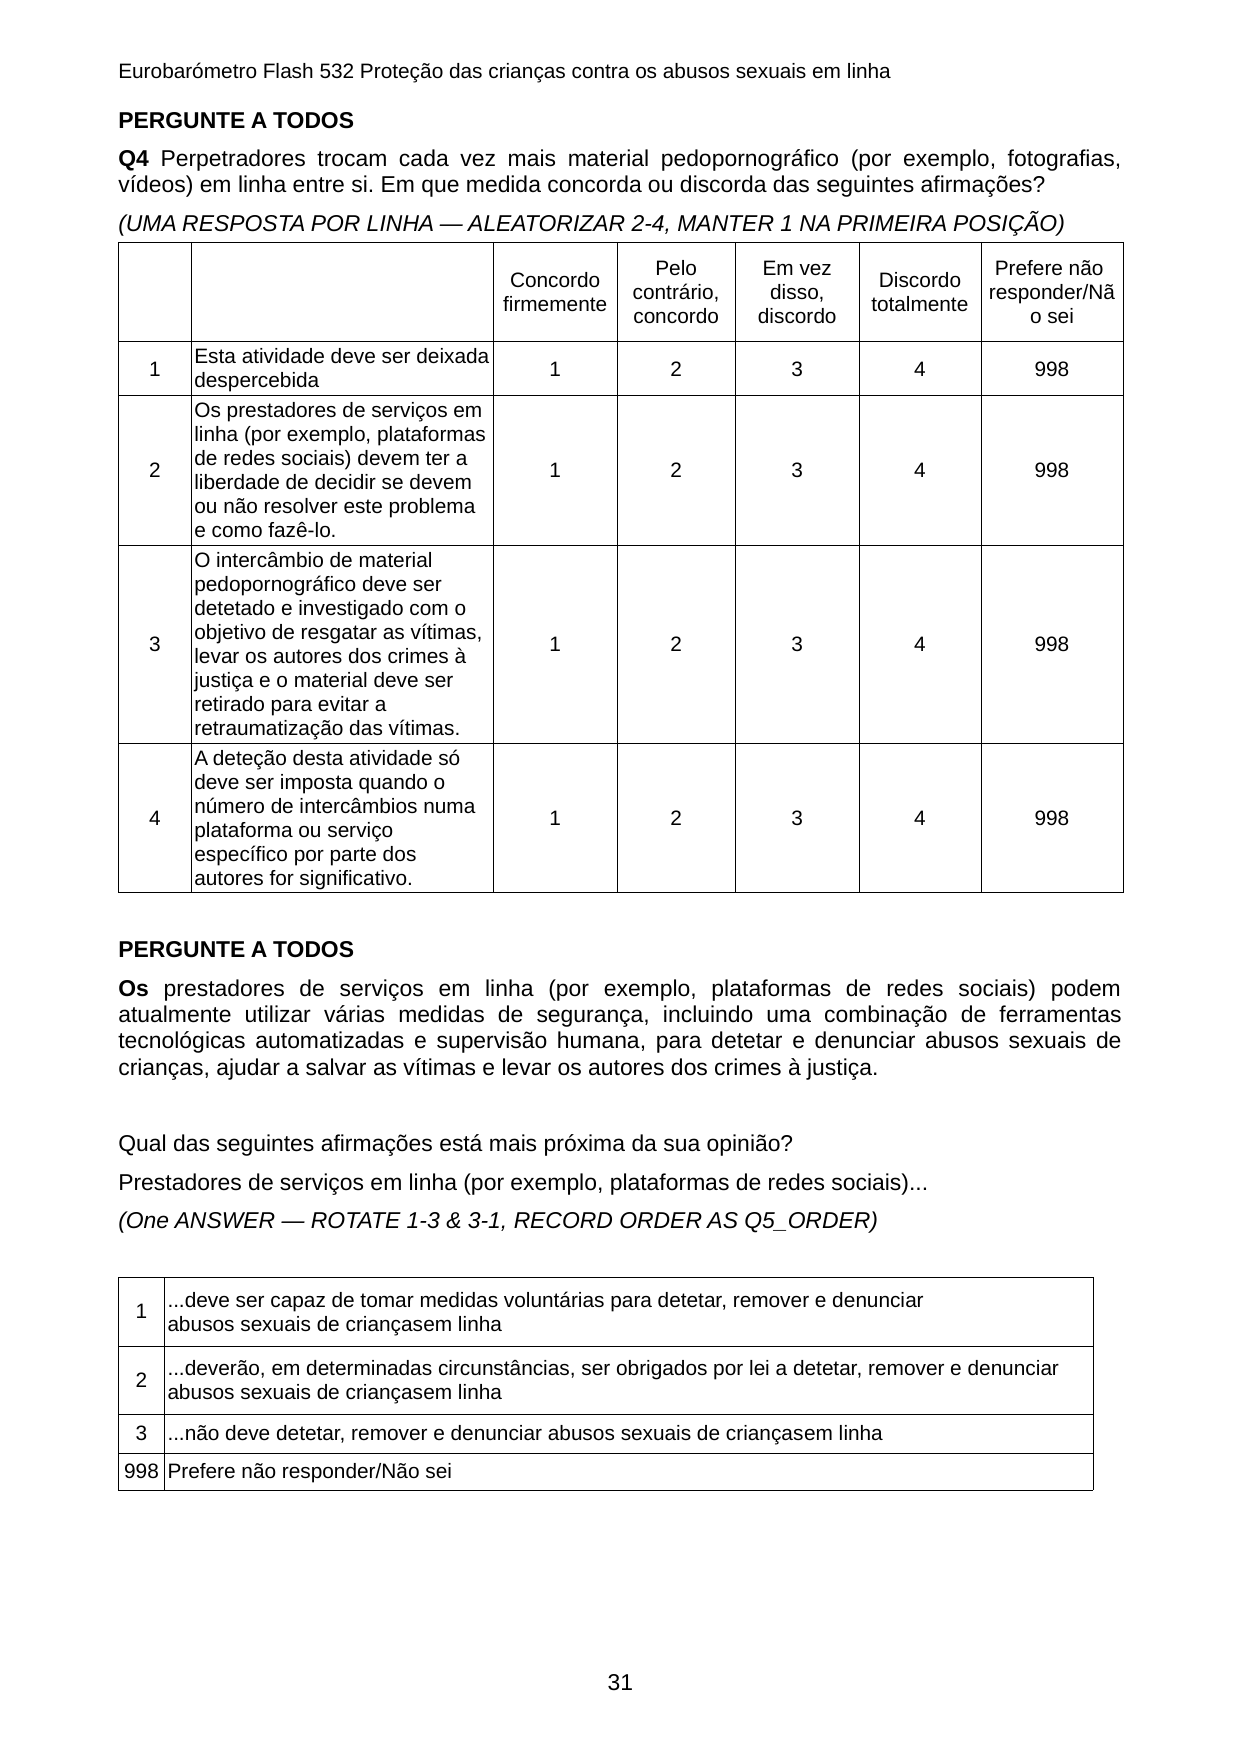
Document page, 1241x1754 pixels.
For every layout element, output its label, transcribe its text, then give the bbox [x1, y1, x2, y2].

table_cell 1 [494, 546, 617, 742]
table_cell A deteção desta atividade só deve ser imposta quando o número de intercâmbios numa plataforma ou serviço específico por parte dos autores for significativo. [192, 744, 493, 892]
table_cell 3 [736, 342, 859, 395]
text Prestadores de serviços em linha (por exemplo, plataformas de redes sociais)... [118, 1168, 1122, 1195]
text Q4 Perpetradores trocam cada vez mais material pedopornográfico (por exemplo, fotografias, vídeos) em linha entre si. Em que medida concorda ou discorda das seguintes afirmações? [118, 145, 1122, 198]
table_cell 4 [860, 744, 981, 892]
table_header Prefere não responder/Não sei [982, 243, 1123, 341]
table_header Concordo firmemente [494, 243, 617, 341]
table_cell 3 [736, 744, 859, 892]
text PERGUNTE A TODOS [118, 936, 1122, 963]
table_cell ...não deve detetar, remover e denunciar abusos sexuais de criançasem linha [165, 1415, 1093, 1452]
table_header Em vez disso, discordo [736, 243, 859, 341]
table_cell 2 [618, 342, 735, 395]
table_cell 998 [119, 1454, 164, 1489]
table_header ...deve ser capaz de tomar medidas voluntárias para detetar, remover e denunciar abusos sexuais de criançasem linha [165, 1278, 1093, 1346]
table_cell 1 [494, 396, 617, 545]
table_cell Os prestadores de serviços em linha (por exemplo, plataformas de redes sociais) devem ter a liberdade de decidir se devem ou não resolver este problema e como fazê-lo. [192, 396, 493, 545]
table_cell Esta atividade deve ser deixada despercebida [192, 342, 493, 395]
table_header Pelo contrário, concordo [618, 243, 735, 341]
text Qual das seguintes afirmações está mais próxima da sua opinião? [118, 1130, 1122, 1157]
table_cell 4 [860, 342, 981, 395]
table_cell 4 [860, 396, 981, 545]
table_cell 2 [119, 1347, 164, 1414]
table_cell Prefere não responder/Não sei [165, 1454, 1093, 1489]
table_header 1 [119, 1278, 164, 1346]
table_header Discordo totalmente [860, 243, 981, 341]
table_cell 2 [618, 396, 735, 545]
text (One ANSWER — ROTATE 1-3 & 3-1, RECORD ORDER AS Q5_ORDER) [118, 1207, 1122, 1233]
table_cell 2 [119, 396, 191, 545]
table_cell 3 [736, 396, 859, 545]
table_cell 3 [119, 546, 191, 742]
table_cell 998 [982, 396, 1123, 545]
table_cell 4 [119, 744, 191, 892]
table_header [192, 243, 493, 341]
text Os prestadores de serviços em linha (por exemplo, plataformas de redes sociais) podem atualmente utilizar várias medidas de segurança, incluindo uma combinação de ferramentas tecnológicas automatizadas e supervisão humana, para detetar e denunciar abusos sexuais de crianças, ajudar a salvar as vítimas e levar os autores dos crimes à justiça. [118, 975, 1122, 1080]
table_cell 998 [982, 744, 1123, 892]
table_cell 998 [982, 342, 1123, 395]
table_cell 4 [860, 546, 981, 742]
table_cell O intercâmbio de material pedopornográfico deve ser detetado e investigado com o objetivo de resgatar as vítimas, levar os autores dos crimes à justiça e o material deve ser retirado para evitar a retraumatização das vítimas. [192, 546, 493, 742]
text PERGUNTE A TODOS [118, 107, 1122, 133]
table_cell 2 [618, 546, 735, 742]
table_cell 3 [736, 546, 859, 742]
table_cell 2 [618, 744, 735, 892]
table_cell ...deverão, em determinadas circunstâncias, ser obrigados por lei a detetar, remover e denunciar abusos sexuais de criançasem linha [165, 1347, 1093, 1414]
table_cell 3 [119, 1415, 164, 1452]
table_cell 1 [494, 342, 617, 395]
table_header [119, 243, 191, 341]
table_cell 1 [119, 342, 191, 395]
table_cell 1 [494, 744, 617, 892]
text (UMA RESPOSTA POR LINHA — ALEATORIZAR 2-4, MANTER 1 NA PRIMEIRA POSIÇÃO) [118, 209, 1122, 236]
table_cell 998 [982, 546, 1123, 742]
